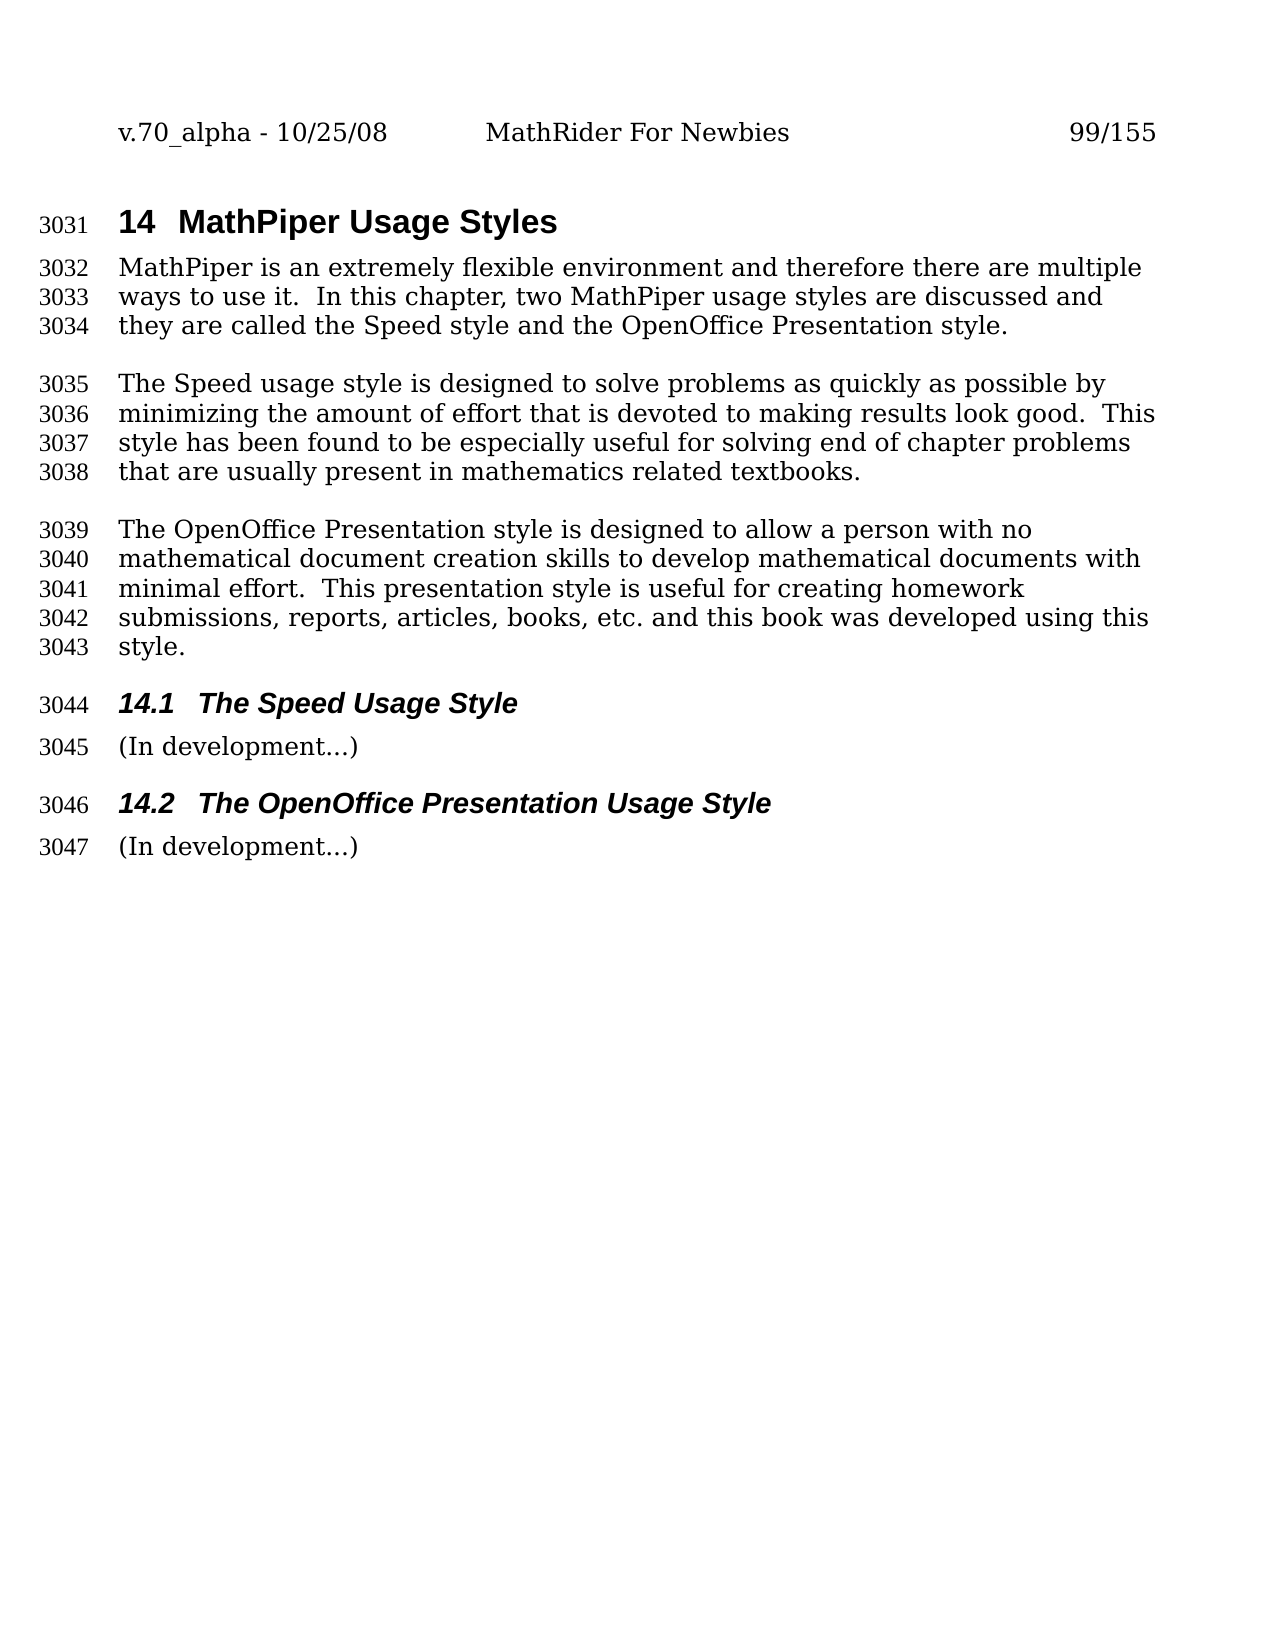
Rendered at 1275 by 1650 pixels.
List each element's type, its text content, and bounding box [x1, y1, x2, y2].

text The OpenOffice Presentation style is designed to allow a person with no mathematical document creation skills to develop mathematical documents with minimal effort. This presentation style is useful for creating homework submissions, reports, articles, books, etc. and this book was developed using this style. [118, 515, 1157, 661]
text MathPiper is an extremely flexible environment and therefore there are multiple ways to use it. In this chapter, two MathPiper usage styles are discussed and they are called the Speed style and the OpenOffice Presentation style. [118, 253, 1157, 340]
text The Speed usage style is designed to solve problems as quickly as possible by minimizing the amount of effort that is devoted to making results look good. This style has been found to be especially useful for solving end of chapter problems that are usually present in mathematics related textbooks. [118, 369, 1157, 486]
text (In development...) [118, 732, 1157, 761]
text (In development...) [118, 832, 1157, 862]
subtitle The Speed Usage Style [118, 686, 1157, 720]
subtitle The OpenOffice Presentation Usage Style [118, 786, 1157, 820]
subtitle MathPiper Usage Styles [118, 202, 1157, 240]
